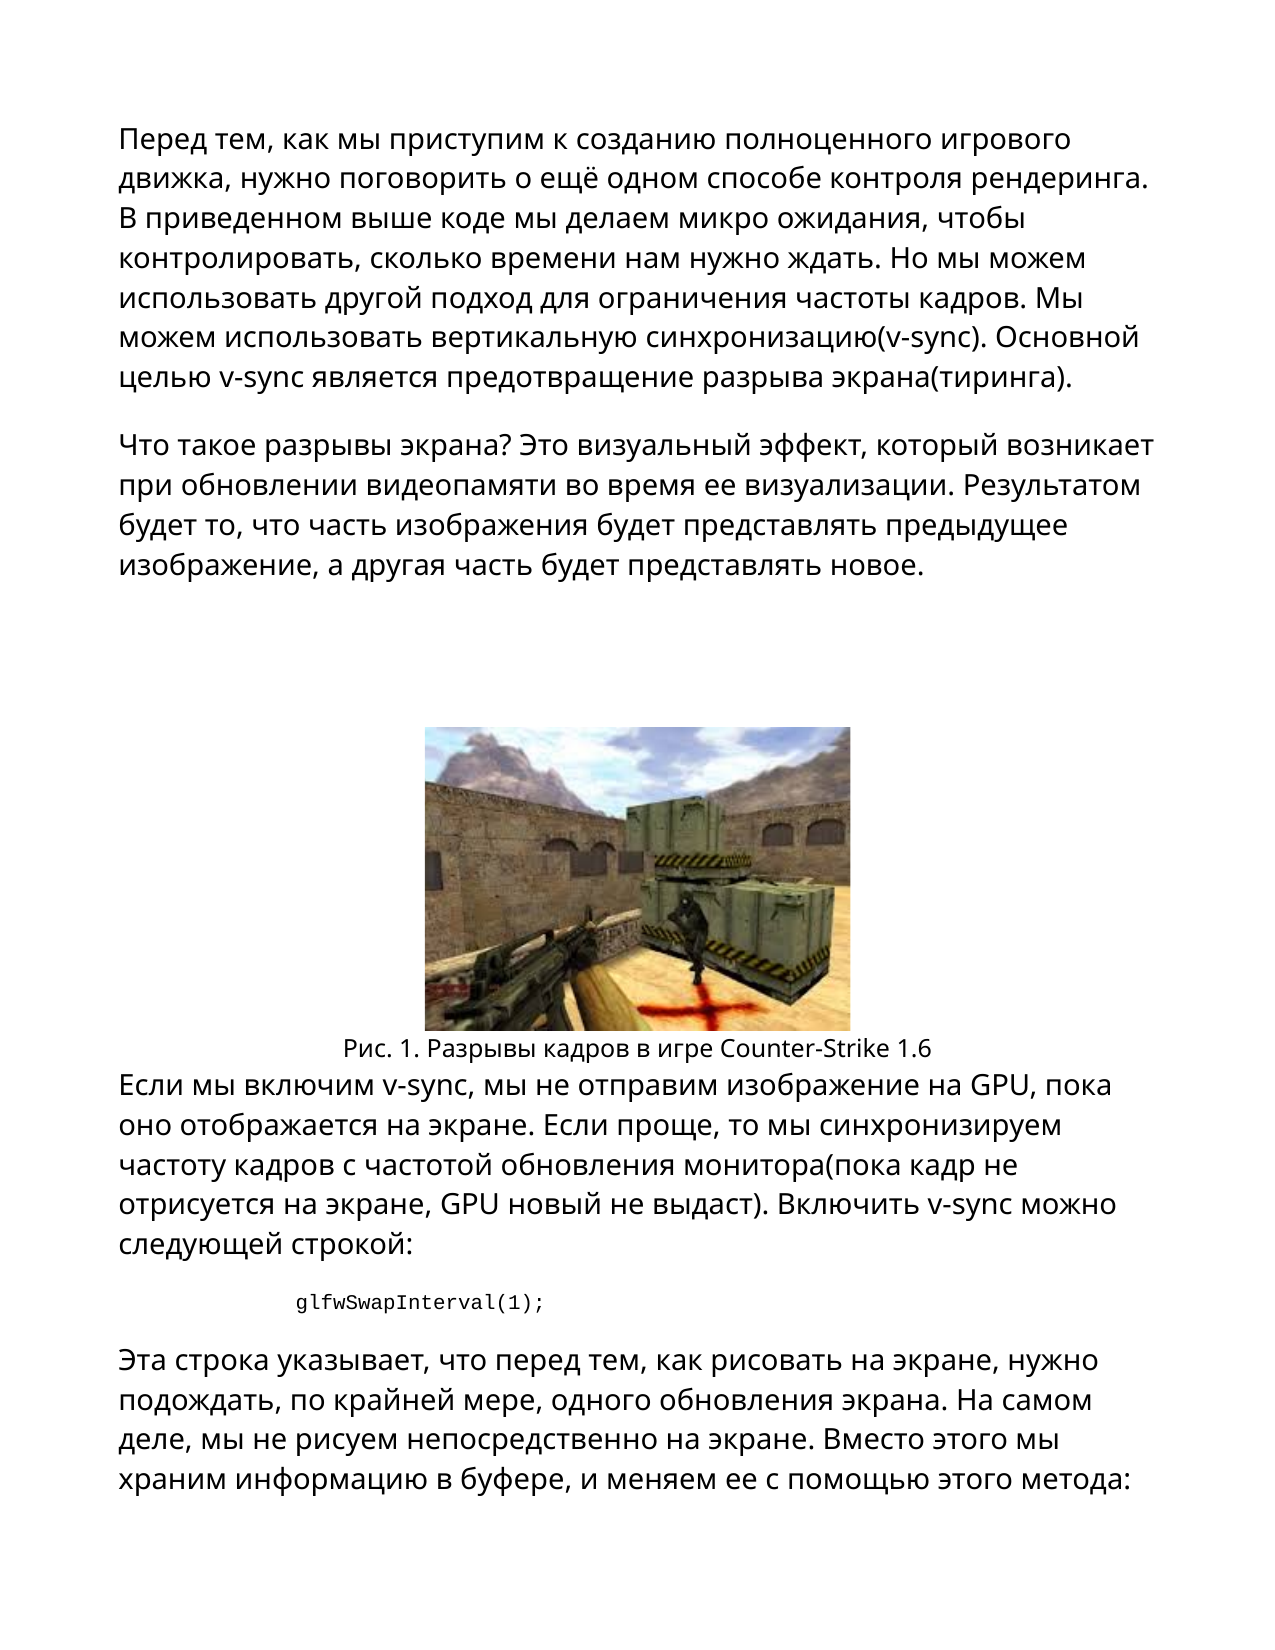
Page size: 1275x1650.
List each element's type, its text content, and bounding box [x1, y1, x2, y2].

text Что такое разрывы экрана? Это визуальный эффект, который возникает при обновлении видеопамяти во время ее визуализации. Результатом будет то, что часть изображения будет представлять предыдущее изображение, а другая часть будет представлять новое. [118, 425, 1157, 583]
text Эта строка указывает, что перед тем, как рисовать на экране, нужно подождать, по крайней мере, одного обновления экрана. На самом деле, мы не рисуем непосредственно на экране. Вместо этого мы храним информацию в буфере, и меняем ее с помощью этого метода: [118, 1339, 1157, 1498]
text Перед тем, как мы приступим к созданию полноценного игрового движка, нужно поговорить о ещё одном способе контроля рендеринга. В приведенном выше коде мы делаем микро ожидания, чтобы контролировать, сколько времени нам нужно ждать. Но мы можем использовать другой подход для ограничения частоты кадров. Мы можем использовать вертикальную синхронизацию(v-sync). Основной целью v-sync является предотвращение разрыва экрана(тиринга). [118, 118, 1157, 396]
text Рис. 1. Разрывы кадров в игре Counter-Strike 1.6 [118, 1031, 1157, 1064]
picture [424, 727, 851, 1031]
text Если мы включим v-sync, мы не отправим изображение на GPU, пока оно отображается на экране. Если проще, то мы синхронизируем частоту кадров с частотой обновления монитора(пока кадр не отрисуется на экране, GPU новый не выдаст). Включить v-sync можно следующей строкой: [118, 1064, 1157, 1263]
text glfwSwapInterval(1); [295, 1292, 1157, 1315]
